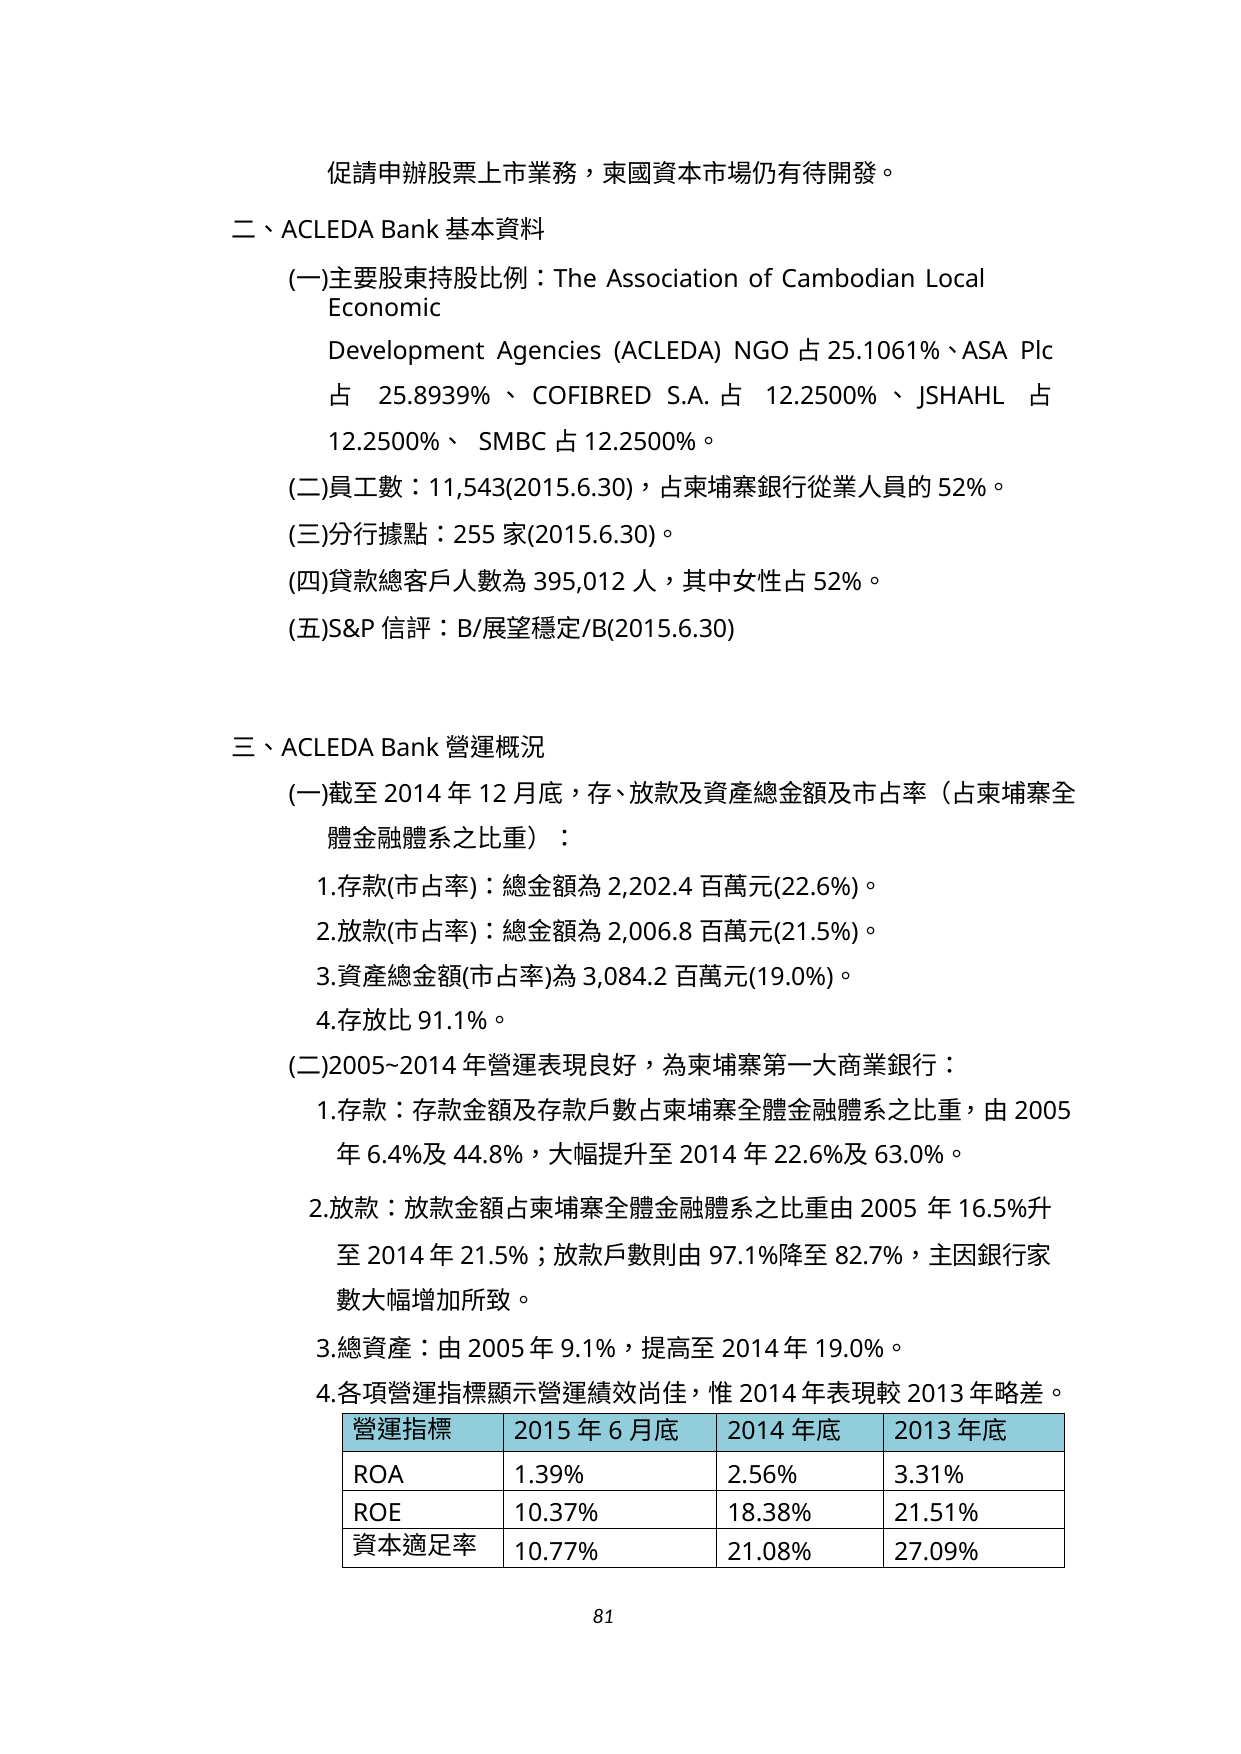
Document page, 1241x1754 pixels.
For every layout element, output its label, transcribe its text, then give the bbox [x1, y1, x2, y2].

text (五)S&P 信評：B/展望穩定/B(2015.6.30) [288, 608, 961, 645]
table_cell 1.39% [504, 1452, 716, 1490]
table_cell 21.08% [717, 1529, 883, 1567]
text (三)分行據點：255 家(2015.6.30)。 [288, 514, 1076, 551]
text (二)員工數：11,543(2015.6.30)，占柬埔寨銀行從業人員的 52%。 [288, 468, 1076, 504]
text 年 6.4%及 44.8%，大幅提升至 2014 年 22.6%及 63.0%。 [316, 1135, 1076, 1171]
text 1.存款：存款金額及存款戶數占柬埔寨全體金融體系之比重，由 2005 [316, 1090, 1076, 1127]
text (一)主要股東持股比例：The Association of Cambodian Local Economic [288, 264, 1076, 322]
text 2.放款(市占率)：總金額為 2,006.8 百萬元(21.5%)。 [316, 911, 1076, 947]
text 3.總資產：由 2005年 9.1%，提高至 2014年 19.0%。 [316, 1329, 1076, 1365]
text 促請申辦股票上市業務，柬國資本市場仍有待開發。 二、ACLEDA Bank 基本資料 [231, 154, 903, 245]
table_cell 3.31% [884, 1452, 1064, 1490]
text 至 2014年 21.5%；放款戶數則由 97.1%降至 82.7%，主因銀行家數大幅增加所致。 [336, 1235, 1053, 1317]
text 三、ACLEDA Bank 營運概況 [231, 727, 1076, 763]
text 4.各項營運指標顯示營運績效尚佳，惟 2014年表現較 2013年略差。 [316, 1373, 1076, 1410]
text (四)貸款總客戶人數為 395,012 人，其中女性占 52%。 [288, 561, 961, 598]
table_header 2013 年底 [884, 1414, 1064, 1451]
table_header 2014 年底 [717, 1414, 883, 1451]
table_cell 2.56% [717, 1452, 883, 1490]
table_cell 18.38% [717, 1491, 883, 1528]
table_cell 27.09% [884, 1529, 1064, 1567]
text (一)截至 2014 年 12 月底，存、放款及資產總金額及市占率（占柬埔寨全體金融體系之比重）： [288, 773, 1076, 855]
text 2.放款：放款金額占柬埔寨全體金融體系之比重由 2005 年 16.5%升 [175, 1188, 1076, 1225]
table_cell 10.77% [504, 1529, 716, 1567]
text 1.存款(市占率)：總金額為 2,202.4 百萬元(22.6%)。 [316, 866, 1076, 903]
text 4.存放比 91.1%。 [316, 1001, 1076, 1037]
table_cell ROE [343, 1491, 503, 1528]
table_header 2015 年 6 月底 [504, 1414, 716, 1451]
table_cell 21.51% [884, 1491, 1064, 1528]
text (二)2005~2014 年營運表現良好，為柬埔寨第一大商業銀行： [288, 1046, 1076, 1082]
table_cell 資本適足率 [343, 1529, 503, 1567]
table_cell ROA [343, 1452, 503, 1490]
text Development Agencies (ACLEDA) NGO 占 25.1061%、ASA Plc 占 25.8939%、COFIBRED S.A.占 12.2500%、JSHAHL 占 12.2500%、 SMBC 占 12.2500%。 [327, 330, 1053, 457]
table_header 營運指標 [343, 1414, 503, 1451]
table_cell 10.37% [504, 1491, 716, 1528]
text 3.資產總金額(市占率)為 3,084.2 百萬元(19.0%)。 [316, 956, 1076, 992]
